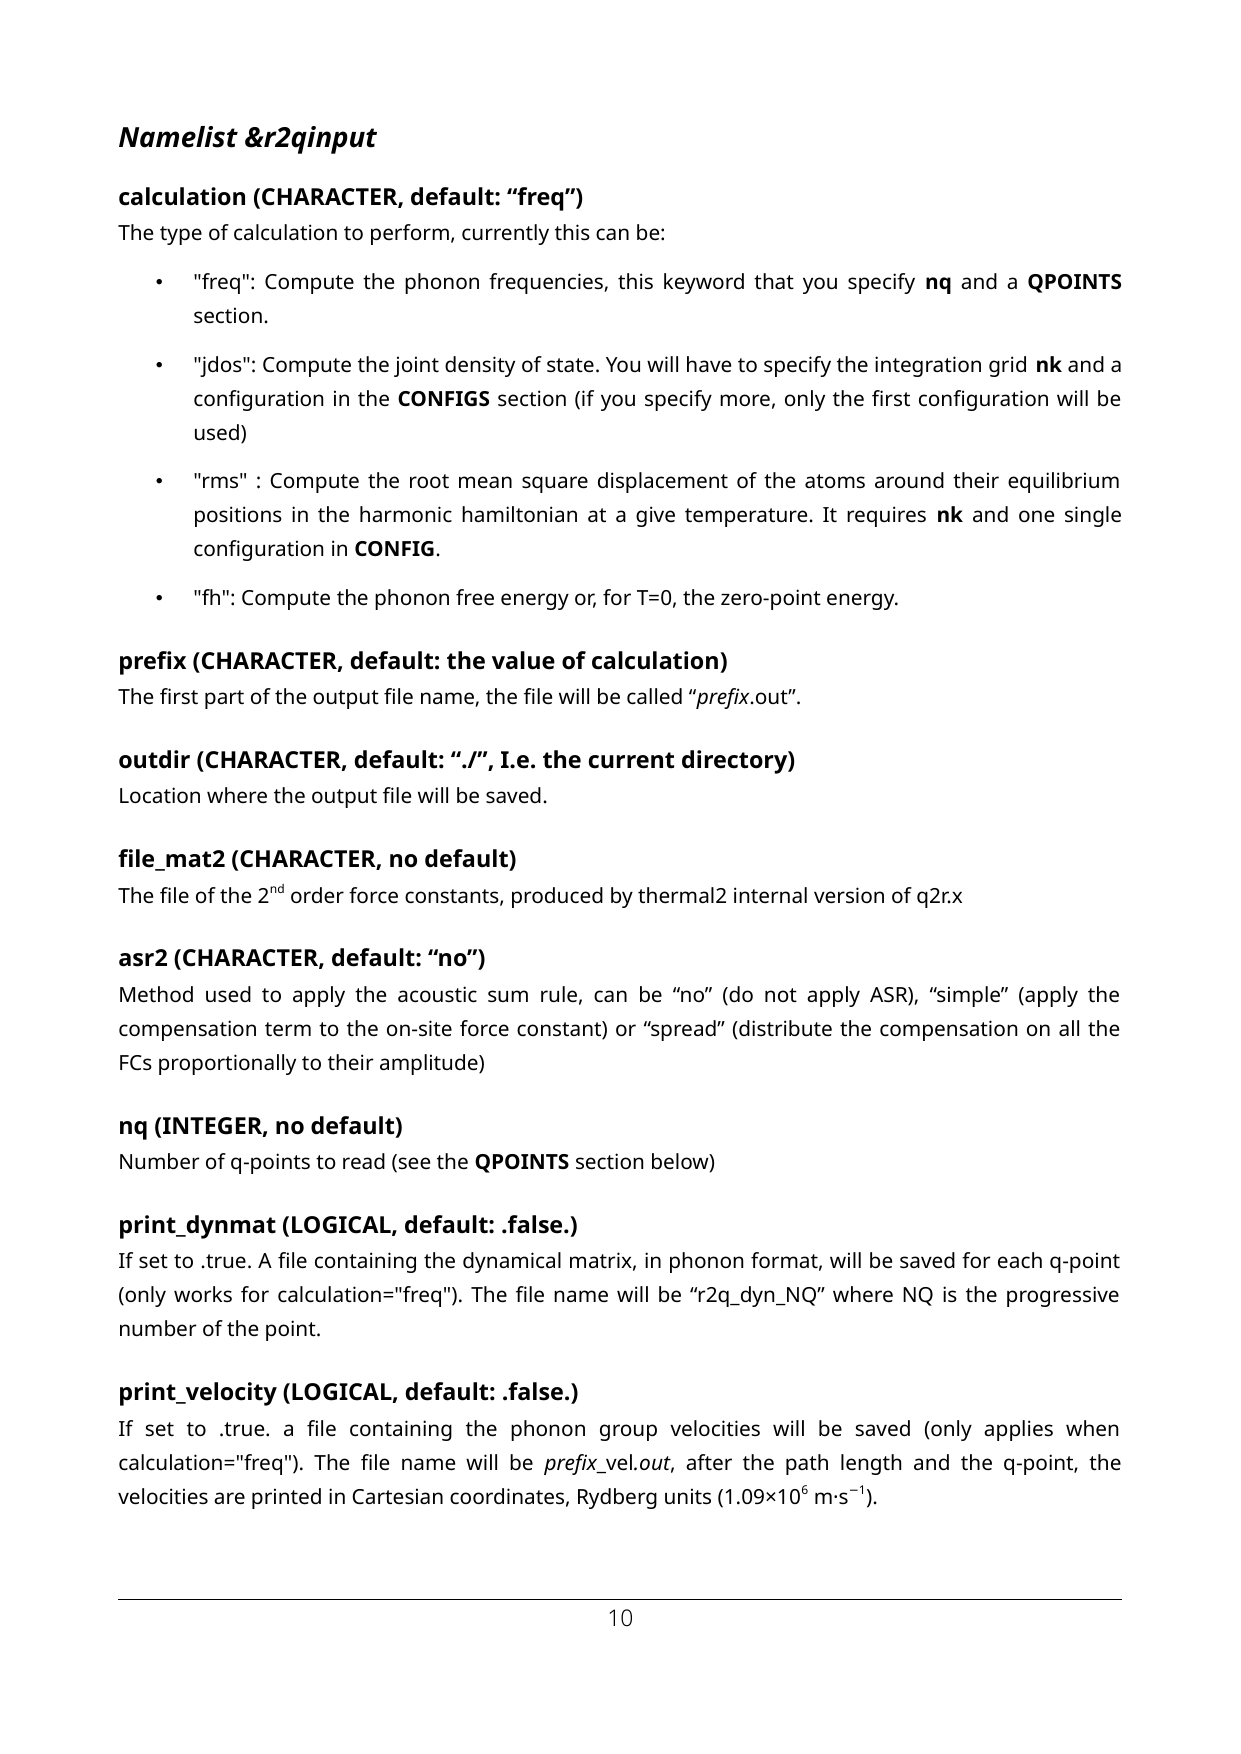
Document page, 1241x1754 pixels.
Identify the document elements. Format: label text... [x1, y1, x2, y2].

text The type of calculation to perform, currently this can be: [118, 218, 1122, 247]
text The file of the 2nd order force constants, produced by thermal2 internal version of q2r.x [118, 881, 1122, 909]
list "fh": Compute the phonon free energy or, for T=0, the zero-point energy. [156, 583, 1122, 612]
text Method used to apply the acoustic sum rule, can be “no” (do not apply ASR), “simple” (apply the compensation term to the on-site force constant) or “spread” (distribute the compensation on all the FCs proportionally to their amplitude) [118, 980, 1122, 1076]
list "rms" : Compute the root mean square displacement of the atoms around their equilibrium positions in the harmonic hamiltonian at a give temperature. It requires nk and one single configuration in CONFIG. [156, 466, 1122, 563]
subtitle file_mat2 (CHARACTER, no default) [118, 843, 1122, 874]
subtitle nq (INTEGER, no default) [118, 1109, 1122, 1141]
text Number of q-points to read (see the QPOINTS section below) [118, 1147, 1122, 1176]
subtitle outdir (CHARACTER, default: “./”, I.e. the current directory) [118, 743, 1122, 775]
text The first part of the output file name, the file will be called “prefix.out”. [118, 682, 1122, 711]
subtitle print_dynmat (LOGICAL, default: .false.) [118, 1208, 1122, 1240]
text If set to .true. a file containing the phonon group velocities will be saved (only applies when calculation="freq"). The file name will be prefix_vel.out, after the path length and the q-point, the velocities are printed in Cartesian coordinates, Rydberg units (1.09×106 m·s−1). [118, 1414, 1122, 1510]
subtitle prefix (CHARACTER, default: the value of calculation) [118, 644, 1122, 676]
subtitle calculation (CHARACTER, default: “freq”) [118, 180, 1122, 212]
subtitle asr2 (CHARACTER, default: “no”) [118, 942, 1122, 974]
subtitle Namelist &r2qinput [118, 118, 1122, 156]
text Location where the output file will be saved. [118, 782, 1122, 810]
text If set to .true. A file containing the dynamical matrix, in phonon format, will be saved for each q-point (only works for calculation="freq"). The file name will be “r2q_dyn_NQ” where NQ is the progressive number of the point. [118, 1246, 1122, 1343]
list "jdos": Compute the joint density of state. You will have to specify the integration grid nk and a configuration in the CONFIGS section (if you specify more, only the first configuration will be used) [156, 350, 1122, 446]
list "freq": Compute the phonon frequencies, this keyword that you specify nq and a QPOINTS section. [156, 267, 1122, 329]
subtitle print_velocity (LOGICAL, default: .false.) [118, 1376, 1122, 1407]
